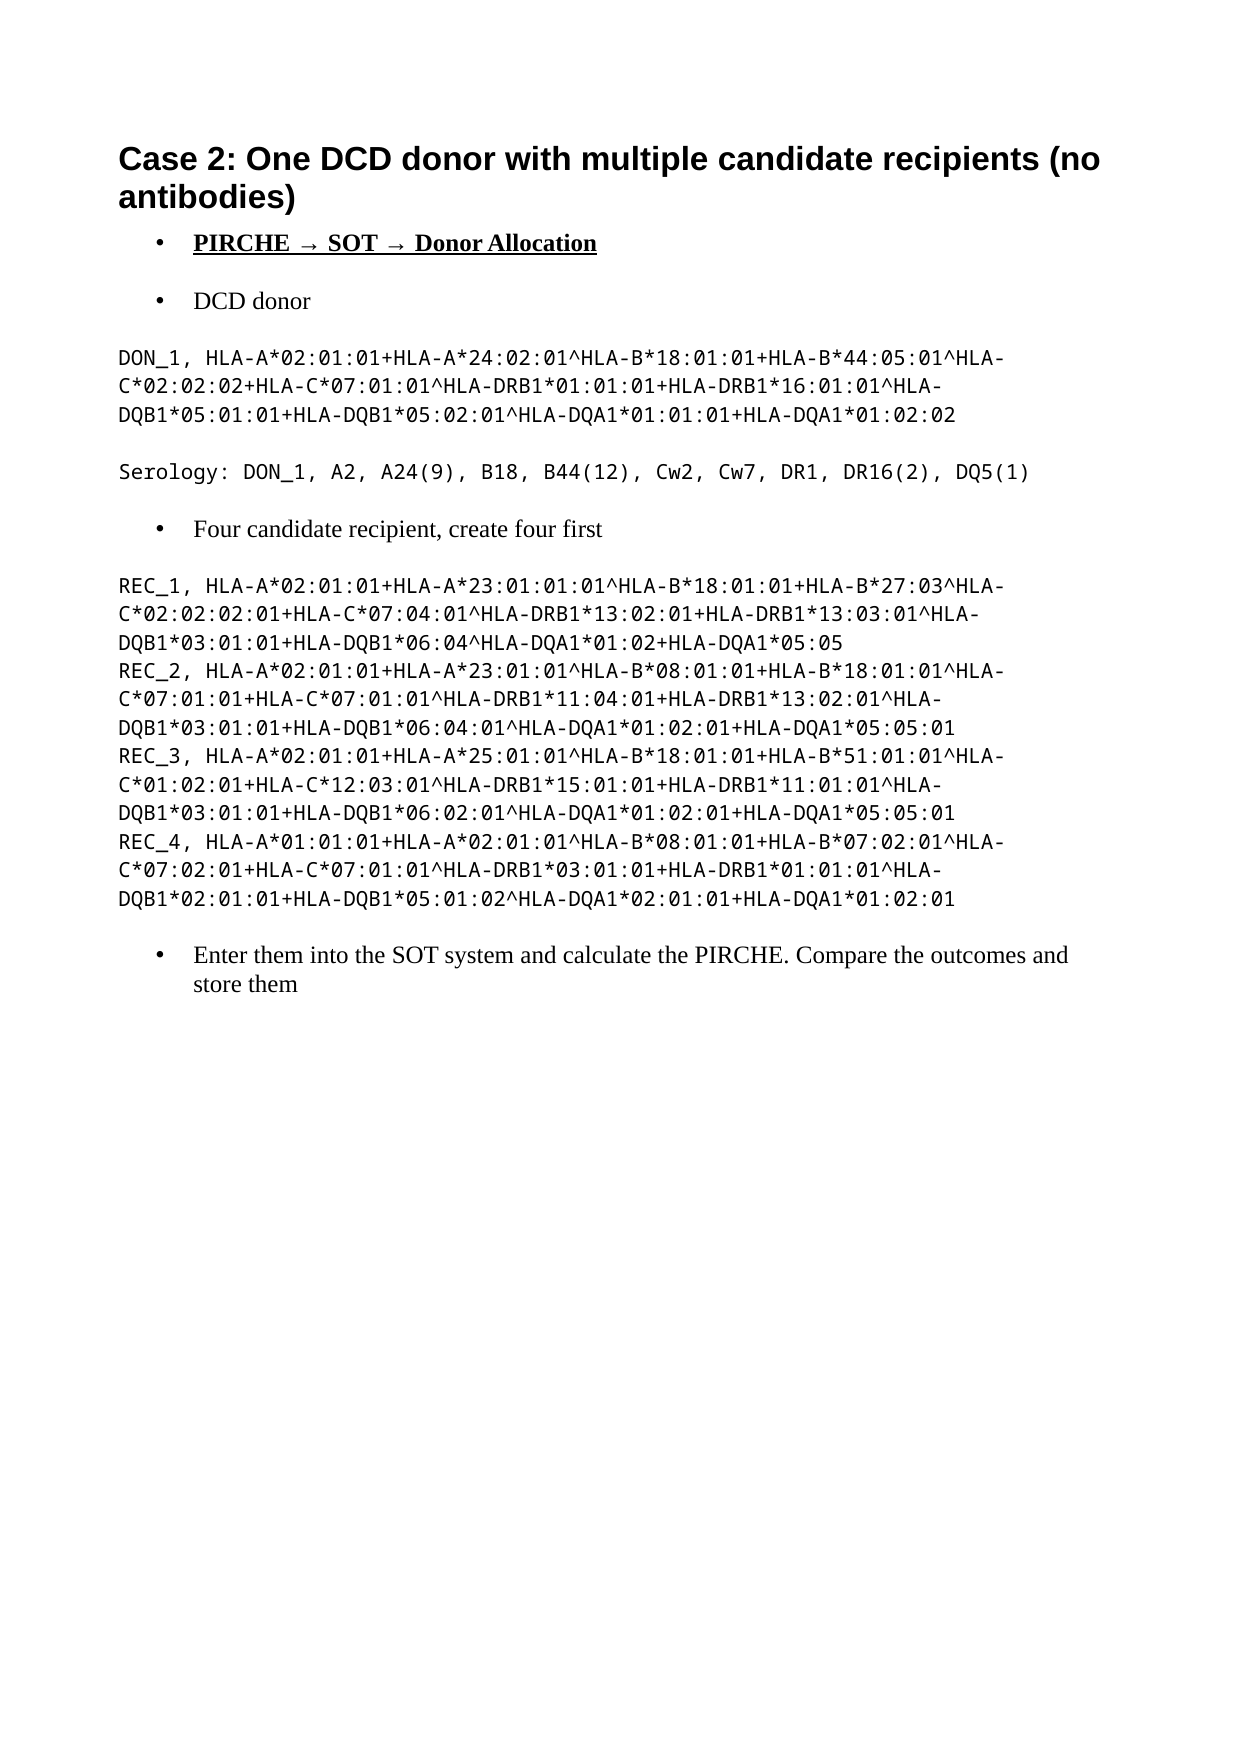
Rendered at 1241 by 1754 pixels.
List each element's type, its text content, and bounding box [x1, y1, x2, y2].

list DCD donor [156, 286, 1122, 314]
list PIRCHE → SOT → Donor Allocation [156, 228, 1122, 257]
text REC_2, HLA-A*02:01:01+HLA-A*23:01:01^HLA-B*08:01:01+HLA-B*18:01:01^HLA-C*07:01:01+HLA-C*07:01:01^HLA-DRB1*11:04:01+HLA-DRB1*13:02:01^HLA-DQB1*03:01:01+HLA-DQB1*06:04:01^HLA-DQA1*01:02:01+HLA-DQA1*05:05:01 [118, 656, 1122, 741]
text REC_3, HLA-A*02:01:01+HLA-A*25:01:01^HLA-B*18:01:01+HLA-B*51:01:01^HLA-C*01:02:01+HLA-C*12:03:01^HLA-DRB1*15:01:01+HLA-DRB1*11:01:01^HLA-DQB1*03:01:01+HLA-DQB1*06:02:01^HLA-DQA1*01:02:01+HLA-DQA1*05:05:01 [118, 741, 1122, 827]
subtitle Case 2: One DCD donor with multiple candidate recipients (no antibodies) [118, 139, 1122, 216]
list Enter them into the SOT system and calculate the PIRCHE. Compare the outcomes and store them [156, 941, 1122, 998]
text REC_1, HLA-A*02:01:01+HLA-A*23:01:01:01^HLA-B*18:01:01+HLA-B*27:03^HLA-C*02:02:02:01+HLA-C*07:04:01^HLA-DRB1*13:02:01+HLA-DRB1*13:03:01^HLA-DQB1*03:01:01+HLA-DQB1*06:04^HLA-DQA1*01:02+HLA-DQA1*05:05 [118, 571, 1122, 656]
text DON_1, HLA-A*02:01:01+HLA-A*24:02:01^HLA-B*18:01:01+HLA-B*44:05:01^HLA-C*02:02:02+HLA-C*07:01:01^HLA-DRB1*01:01:01+HLA-DRB1*16:01:01^HLA-DQB1*05:01:01+HLA-DQB1*05:02:01^HLA-DQA1*01:01:01+HLA-DQA1*01:02:02 [118, 343, 1122, 428]
text REC_4, HLA-A*01:01:01+HLA-A*02:01:01^HLA-B*08:01:01+HLA-B*07:02:01^HLA-C*07:02:01+HLA-C*07:01:01^HLA-DRB1*03:01:01+HLA-DRB1*01:01:01^HLA-DQB1*02:01:01+HLA-DQB1*05:01:02^HLA-DQA1*02:01:01+HLA-DQA1*01:02:01 [118, 827, 1122, 912]
list Four candidate recipient, create four first [156, 514, 1122, 542]
text Serology: DON_1, A2, A24(9), B18, B44(12), Cw2, Cw7, DR1, DR16(2), DQ5(1) [118, 457, 1122, 485]
